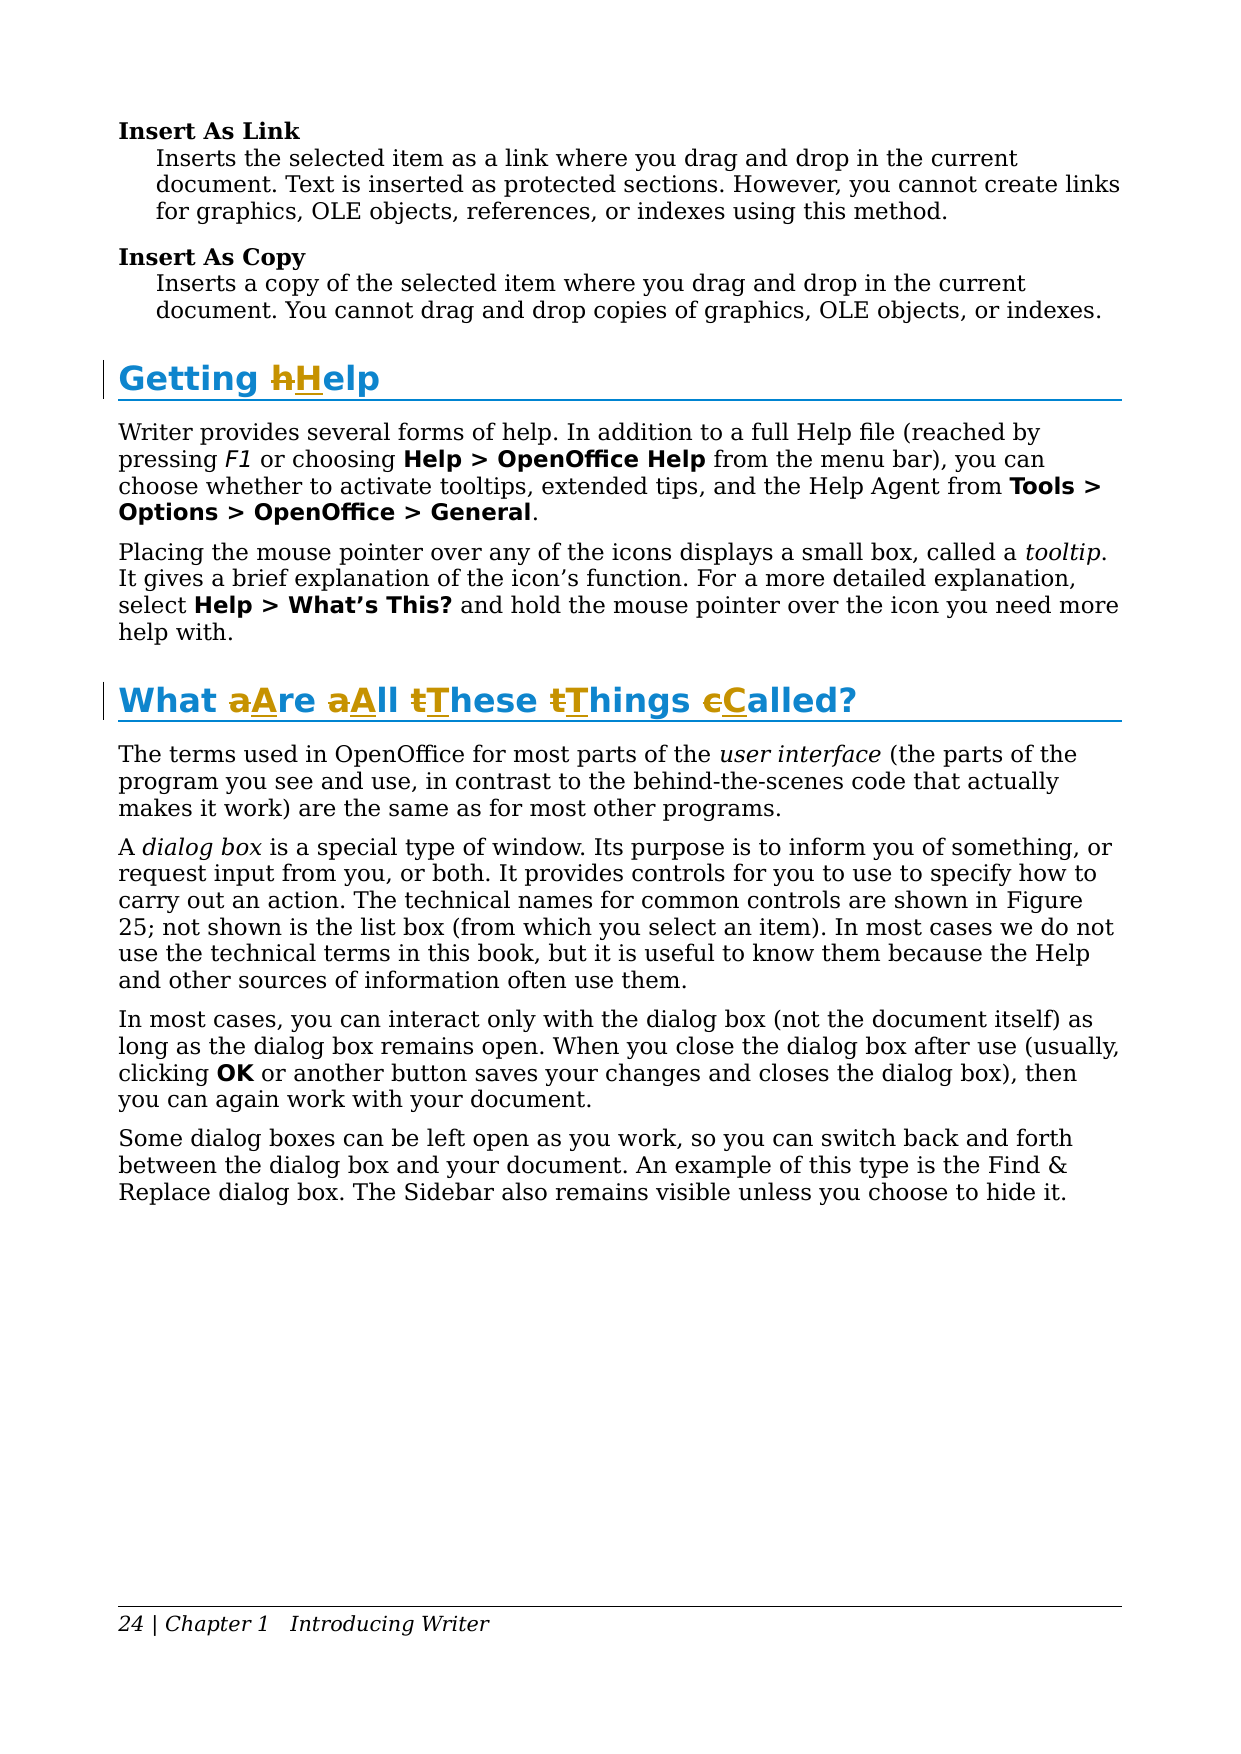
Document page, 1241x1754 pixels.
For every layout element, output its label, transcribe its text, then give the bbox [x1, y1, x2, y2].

text Some dialog boxes can be left open as you work, so you can switch back and forth between the dialog box and your document. An example of this type is the Find & Replace dialog box. The Sidebar also remains visible unless you choose to hide it. [118, 1126, 1122, 1206]
text The terms used in OpenOffice for most parts of the user interface (the parts of the program you see and use, in contrast to the behind-the-scenes code that actually makes it work) are the same as for most other programs. [118, 741, 1122, 821]
text Insert As Link [118, 118, 1122, 145]
text Inserts the selected item as a link where you drag and drop in the current document. Text is inserted as protected sections. However, you cannot create links for graphics, OLE objects, references, or indexes using this method. [156, 145, 1122, 225]
subtitle What Are All These Things Called? [118, 682, 1122, 720]
subtitle Getting Help [118, 360, 1122, 399]
text Insert As Copy [118, 243, 1122, 270]
text Placing the mouse pointer over any of the icons displays a small box, called a tooltip. It gives a brief explanation of the icon’s function. For a more detailed explanation, select Help > What’s This? and hold the mouse pointer over the icon you need more help with. [118, 539, 1122, 645]
text Inserts a copy of the selected item where you drag and drop in the current document. You cannot drag and drop copies of graphics, OLE objects, or indexes. [156, 270, 1122, 324]
text Writer provides several forms of help. In addition to a full Help file (reached by pressing F1 or choosing Help > OpenOffice Help from the menu bar), you can choose whether to activate tooltips, extended tips, and the Help Agent from Tools > Options > OpenOffice > General. [118, 419, 1122, 526]
text In most cases, you can interact only with the dialog box (not the document itself) as long as the dialog box remains open. When you close the dialog box after use (usually, clicking OK or another button saves your changes and closes the dialog box), then you can again work with your document. [118, 1006, 1122, 1113]
text A dialog box is a special type of window. Its purpose is to inform you of something, or request input from you, or both. It provides controls for you to use to specify how to carry out an action. The technical names for common controls are shown in Figure 25; not shown is the list box (from which you select an item). In most cases we do not use the technical terms in this book, but it is useful to know them because the Help and other sources of information often use them. [118, 834, 1122, 994]
